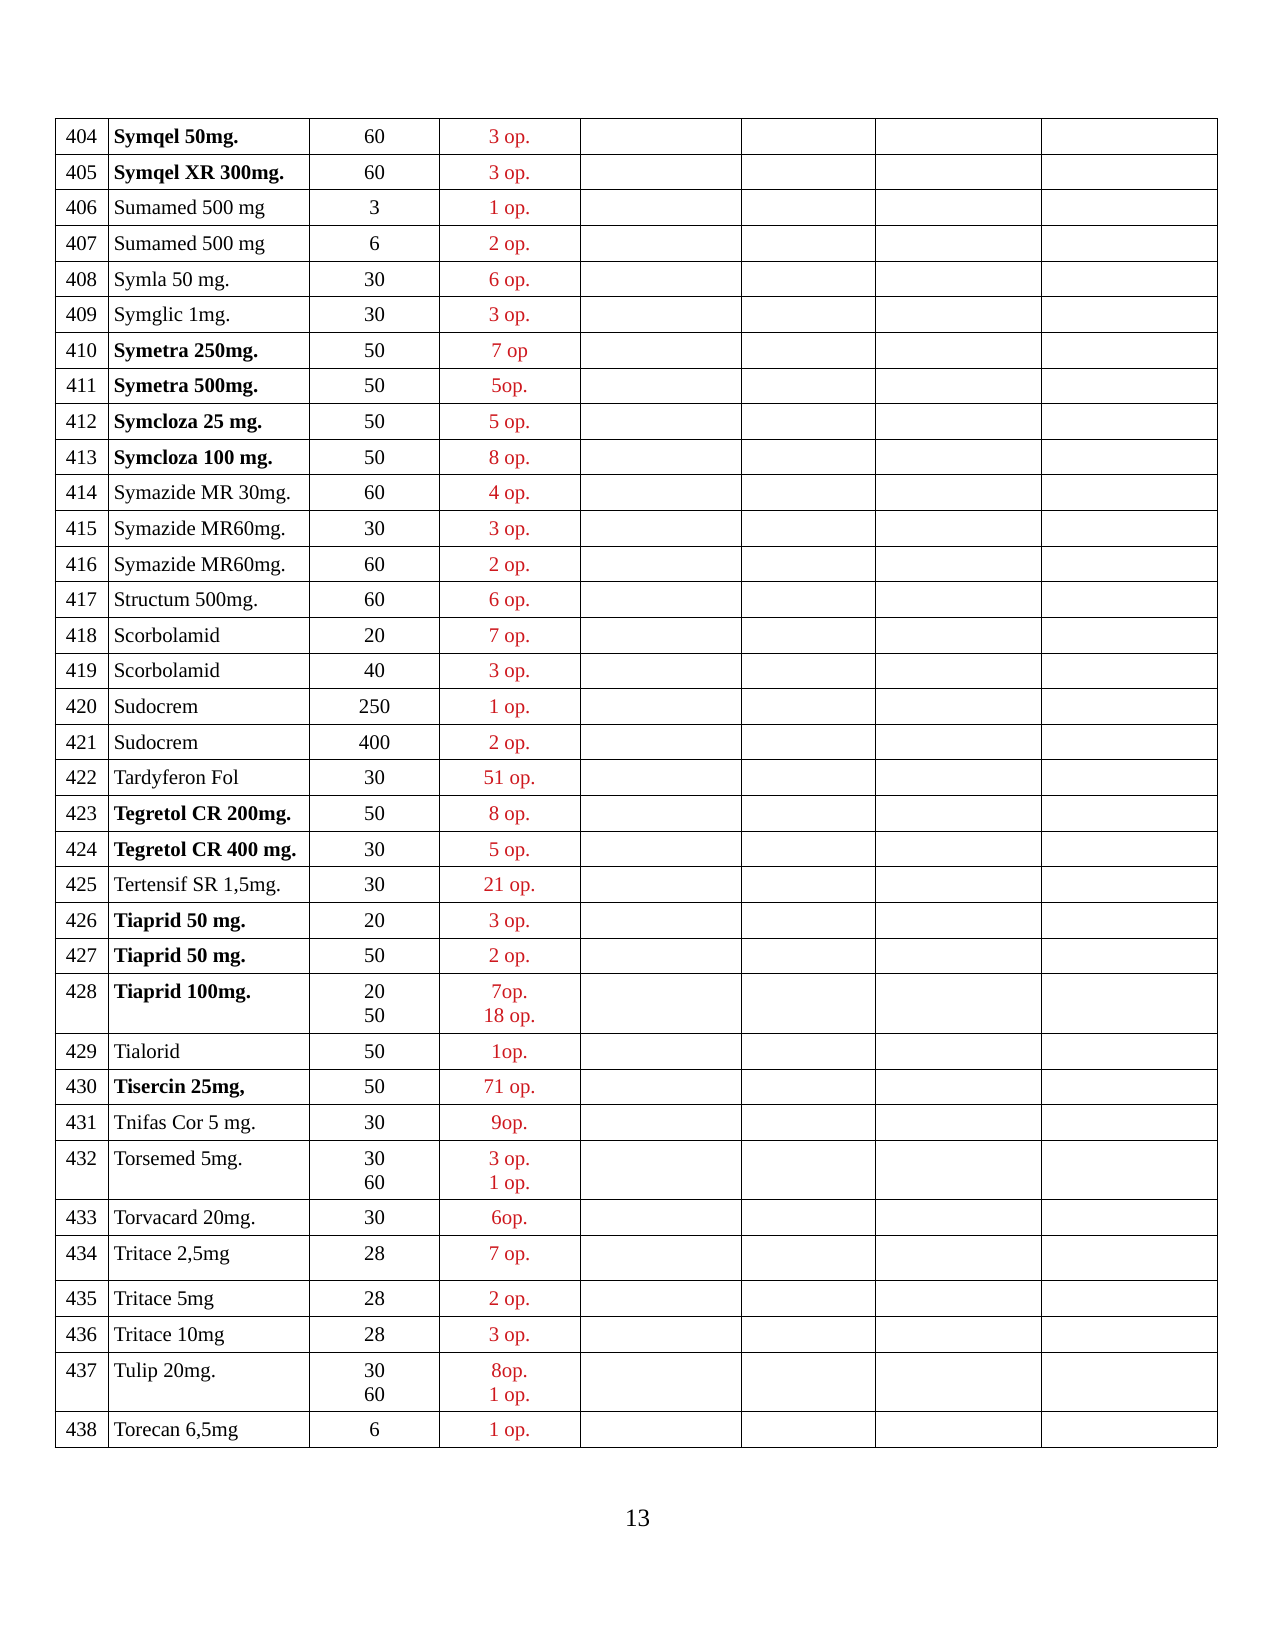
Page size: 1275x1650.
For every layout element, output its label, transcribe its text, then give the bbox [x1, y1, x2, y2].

table_cell 422 [56, 760, 108, 795]
table_cell [1042, 1353, 1217, 1411]
table_cell [876, 511, 1041, 546]
table_cell Tulip 20mg. [109, 1353, 309, 1411]
table_cell [581, 654, 741, 688]
table_cell 7op. 18 op. [440, 974, 580, 1033]
table_cell Tiaprid 50 mg. [109, 903, 309, 937]
table_cell [1042, 689, 1217, 724]
table_cell 50 [310, 440, 439, 474]
table_cell 50 [310, 1034, 439, 1068]
table_cell 20 [310, 618, 439, 652]
table_cell Tardyferon Fol [109, 760, 309, 795]
table_cell 425 [56, 867, 108, 902]
table_cell [742, 511, 875, 546]
table_cell Tiaprid 100mg. [109, 974, 309, 1033]
table_cell 50 [310, 1070, 439, 1104]
table_cell [742, 404, 875, 439]
table_cell [1042, 1317, 1217, 1352]
table_cell 60 [310, 475, 439, 510]
table_cell [1042, 1281, 1217, 1316]
table_cell 9op. [440, 1105, 580, 1140]
table_cell [742, 796, 875, 831]
table_cell [876, 155, 1041, 189]
table_cell 423 [56, 796, 108, 831]
table_cell 50 [310, 404, 439, 439]
table_cell 7 op [440, 333, 580, 367]
table_cell [876, 369, 1041, 403]
table_cell [581, 475, 741, 510]
table_cell [1042, 939, 1217, 973]
table_cell 20 [310, 903, 439, 937]
table_cell Tertensif SR 1,5mg. [109, 867, 309, 902]
table_cell [581, 974, 741, 1033]
table_cell [581, 333, 741, 367]
table_cell [581, 903, 741, 937]
table_cell 411 [56, 369, 108, 403]
table_cell 60 [310, 547, 439, 581]
table_cell [581, 939, 741, 973]
table_cell [742, 832, 875, 866]
table_cell [876, 440, 1041, 474]
table_cell [876, 1200, 1041, 1235]
table_cell [581, 1353, 741, 1411]
table_cell [742, 1200, 875, 1235]
table_cell Tritace 2,5mg [109, 1236, 309, 1280]
table_cell 436 [56, 1317, 108, 1352]
table_cell Scorbolamid [109, 654, 309, 688]
table_cell [742, 1281, 875, 1316]
table_cell [581, 511, 741, 546]
table_cell 3 op. [440, 297, 580, 332]
table_cell 413 [56, 440, 108, 474]
table_cell 426 [56, 903, 108, 937]
table_cell 414 [56, 475, 108, 510]
table_cell [876, 475, 1041, 510]
table_cell [742, 1105, 875, 1140]
table_cell [1042, 760, 1217, 795]
table_cell [742, 1070, 875, 1104]
table_cell [1042, 1105, 1217, 1140]
table_cell Symglic 1mg. [109, 297, 309, 332]
table_cell Sudocrem [109, 725, 309, 759]
table_cell 415 [56, 511, 108, 546]
table_cell Tegretol CR 400 mg. [109, 832, 309, 866]
table_cell [1042, 582, 1217, 617]
table_cell 30 60 [310, 1353, 439, 1411]
table_cell 434 [56, 1236, 108, 1280]
table_cell [876, 725, 1041, 759]
table_cell [742, 440, 875, 474]
table_cell 409 [56, 297, 108, 332]
table_cell Symcloza 25 mg. [109, 404, 309, 439]
table_cell 3 op. [440, 903, 580, 937]
table_cell 3 op. [440, 654, 580, 688]
table_cell 3 op. 1 op. [440, 1141, 580, 1199]
table_cell [876, 974, 1041, 1033]
table_cell [581, 1034, 741, 1068]
table_cell [742, 1141, 875, 1199]
table_cell Torecan 6,5mg [109, 1412, 309, 1447]
table_cell [742, 760, 875, 795]
table_cell [876, 1236, 1041, 1280]
table_cell 20 50 [310, 974, 439, 1033]
table_cell 1 op. [440, 1412, 580, 1447]
table_cell 51 op. [440, 760, 580, 795]
table_cell [742, 654, 875, 688]
table_cell 8 op. [440, 796, 580, 831]
table_cell [581, 760, 741, 795]
table_cell Symcloza 100 mg. [109, 440, 309, 474]
table_cell [1042, 475, 1217, 510]
table_cell Symazide MR 30mg. [109, 475, 309, 510]
table_cell Tiaprid 50 mg. [109, 939, 309, 973]
table_cell 6 [310, 1412, 439, 1447]
table_cell [1042, 119, 1217, 154]
table_cell [742, 689, 875, 724]
table_cell [581, 618, 741, 652]
table_cell [876, 547, 1041, 581]
table_cell [581, 582, 741, 617]
table_cell [742, 582, 875, 617]
table_cell [742, 1317, 875, 1352]
table_cell [876, 1070, 1041, 1104]
table_cell [581, 1105, 741, 1140]
table_cell [581, 796, 741, 831]
table_cell 50 [310, 796, 439, 831]
table_cell 433 [56, 1200, 108, 1235]
table_cell [742, 1412, 875, 1447]
table_cell 28 [310, 1236, 439, 1280]
table_cell 405 [56, 155, 108, 189]
table_cell 28 [310, 1281, 439, 1316]
table_cell [581, 404, 741, 439]
table_cell [742, 1236, 875, 1280]
table_cell 3 op. [440, 155, 580, 189]
table_cell Symazide MR60mg. [109, 547, 309, 581]
table_cell [1042, 1034, 1217, 1068]
table_cell [876, 297, 1041, 332]
table_cell [876, 582, 1041, 617]
table_cell 6 [310, 226, 439, 261]
table_cell [876, 1105, 1041, 1140]
table_cell 6 op. [440, 262, 580, 296]
table_cell [742, 867, 875, 902]
table_cell [581, 1281, 741, 1316]
table_cell 438 [56, 1412, 108, 1447]
table_cell [1042, 1070, 1217, 1104]
table_cell 2 op. [440, 939, 580, 973]
table_cell 420 [56, 689, 108, 724]
table_cell [742, 618, 875, 652]
table_cell [1042, 1412, 1217, 1447]
table_cell [876, 939, 1041, 973]
table_cell 30 [310, 297, 439, 332]
table_cell 60 [310, 582, 439, 617]
table_cell 419 [56, 654, 108, 688]
table_cell [581, 689, 741, 724]
table_cell [581, 725, 741, 759]
table_cell 432 [56, 1141, 108, 1199]
table_cell [876, 796, 1041, 831]
table_cell [581, 226, 741, 261]
table_cell Torvacard 20mg. [109, 1200, 309, 1235]
table_cell [1042, 404, 1217, 439]
table_cell 2 op. [440, 725, 580, 759]
table_cell Sumamed 500 mg [109, 190, 309, 225]
table_cell [876, 1281, 1041, 1316]
table_cell [581, 867, 741, 902]
table_cell 250 [310, 689, 439, 724]
table_cell [1042, 1200, 1217, 1235]
table_cell Symqel 50mg. [109, 119, 309, 154]
table_cell Torsemed 5mg. [109, 1141, 309, 1199]
table_cell [581, 832, 741, 866]
table_cell 417 [56, 582, 108, 617]
table_cell 8 op. [440, 440, 580, 474]
table_cell 30 [310, 760, 439, 795]
table_cell 60 [310, 155, 439, 189]
table_cell Symla 50 mg. [109, 262, 309, 296]
table_cell [1042, 155, 1217, 189]
table_cell 30 [310, 262, 439, 296]
table_cell 2 op. [440, 1281, 580, 1316]
table_cell 3 op. [440, 511, 580, 546]
table_cell 421 [56, 725, 108, 759]
table_cell 60 [310, 119, 439, 154]
table_cell 4 op. [440, 475, 580, 510]
table_cell 1 op. [440, 190, 580, 225]
table_cell 2 op. [440, 547, 580, 581]
table_cell [876, 226, 1041, 261]
table_cell 431 [56, 1105, 108, 1140]
table_cell 408 [56, 262, 108, 296]
table_cell [876, 832, 1041, 866]
table_cell [876, 867, 1041, 902]
table_cell 5 op. [440, 404, 580, 439]
table_cell [742, 1353, 875, 1411]
table_cell 429 [56, 1034, 108, 1068]
table_cell Tritace 10mg [109, 1317, 309, 1352]
table_cell 407 [56, 226, 108, 261]
table_cell [876, 119, 1041, 154]
table_cell 410 [56, 333, 108, 367]
table_cell [876, 1034, 1041, 1068]
table_cell 8op. 1 op. [440, 1353, 580, 1411]
table_cell [742, 262, 875, 296]
table_cell [581, 190, 741, 225]
table_cell [876, 618, 1041, 652]
table_cell 50 [310, 333, 439, 367]
table_cell 6op. [440, 1200, 580, 1235]
table_cell 50 [310, 939, 439, 973]
table_cell [1042, 796, 1217, 831]
table_cell [742, 903, 875, 937]
table_cell 416 [56, 547, 108, 581]
table_cell [1042, 867, 1217, 902]
table_cell [1042, 440, 1217, 474]
table_cell [581, 440, 741, 474]
table_cell 30 [310, 511, 439, 546]
table_cell [876, 903, 1041, 937]
table_cell 428 [56, 974, 108, 1033]
table_cell [876, 1141, 1041, 1199]
table_cell [876, 262, 1041, 296]
table_cell [1042, 262, 1217, 296]
table_cell [742, 725, 875, 759]
table_cell [876, 1353, 1041, 1411]
table_cell 6 op. [440, 582, 580, 617]
table_cell 5op. [440, 369, 580, 403]
table_cell [876, 1412, 1041, 1447]
table_cell [581, 369, 741, 403]
table_cell [581, 1236, 741, 1280]
table_cell 3 op. [440, 1317, 580, 1352]
table_cell [876, 654, 1041, 688]
table_cell 30 [310, 1200, 439, 1235]
table_cell [742, 369, 875, 403]
table_cell [1042, 618, 1217, 652]
table_cell [1042, 333, 1217, 367]
table_cell 437 [56, 1353, 108, 1411]
table_cell [581, 1317, 741, 1352]
table_cell 71 op. [440, 1070, 580, 1104]
table_cell [742, 155, 875, 189]
table_cell Tritace 5mg [109, 1281, 309, 1316]
table_cell 2 op. [440, 226, 580, 261]
table_cell 412 [56, 404, 108, 439]
table_cell [876, 1317, 1041, 1352]
table_cell 30 [310, 867, 439, 902]
table_cell 424 [56, 832, 108, 866]
table_cell 50 [310, 369, 439, 403]
table_cell [742, 297, 875, 332]
table_cell [742, 226, 875, 261]
table_cell Structum 500mg. [109, 582, 309, 617]
table_cell 5 op. [440, 832, 580, 866]
table_cell [581, 1200, 741, 1235]
table_cell [1042, 974, 1217, 1033]
table_cell Tegretol CR 200mg. [109, 796, 309, 831]
table_cell [581, 1412, 741, 1447]
table_cell [876, 760, 1041, 795]
table_cell 21 op. [440, 867, 580, 902]
table_cell [742, 190, 875, 225]
table_cell [1042, 903, 1217, 937]
table_cell 427 [56, 939, 108, 973]
table_cell Tisercin 25mg, [109, 1070, 309, 1104]
table_cell [581, 119, 741, 154]
table_cell [581, 297, 741, 332]
table_cell [581, 155, 741, 189]
table_cell [742, 333, 875, 367]
table_cell [1042, 511, 1217, 546]
table_cell [1042, 1141, 1217, 1199]
table_cell [581, 262, 741, 296]
table_cell 435 [56, 1281, 108, 1316]
table_cell 30 [310, 832, 439, 866]
table_cell [742, 547, 875, 581]
table_cell [742, 119, 875, 154]
table_cell 3 [310, 190, 439, 225]
table_cell 1op. [440, 1034, 580, 1068]
table_cell [742, 974, 875, 1033]
table_cell 30 [310, 1105, 439, 1140]
table_cell [581, 547, 741, 581]
table_cell [742, 1034, 875, 1068]
table_cell 406 [56, 190, 108, 225]
table_cell [1042, 654, 1217, 688]
table_cell [742, 475, 875, 510]
table_cell [1042, 226, 1217, 261]
table_cell [876, 689, 1041, 724]
table_cell [1042, 725, 1217, 759]
table_cell [876, 190, 1041, 225]
table_cell [1042, 547, 1217, 581]
table_cell Symetra 500mg. [109, 369, 309, 403]
table_cell Scorbolamid [109, 618, 309, 652]
table_cell 418 [56, 618, 108, 652]
table_cell [1042, 832, 1217, 866]
table_cell 3 op. [440, 119, 580, 154]
table_cell 7 op. [440, 618, 580, 652]
table_cell 40 [310, 654, 439, 688]
table_cell 7 op. [440, 1236, 580, 1280]
table_cell [876, 333, 1041, 367]
table_cell 28 [310, 1317, 439, 1352]
table_cell Sumamed 500 mg [109, 226, 309, 261]
table_cell 1 op. [440, 689, 580, 724]
table_cell 400 [310, 725, 439, 759]
table_cell [1042, 1236, 1217, 1280]
table_cell [581, 1141, 741, 1199]
table_cell [876, 404, 1041, 439]
table_cell Symqel XR 300mg. [109, 155, 309, 189]
table_cell 430 [56, 1070, 108, 1104]
table_cell [581, 1070, 741, 1104]
table_cell 30 60 [310, 1141, 439, 1199]
table_cell [1042, 297, 1217, 332]
table_cell 404 [56, 119, 108, 154]
table_cell [742, 939, 875, 973]
table_cell [1042, 190, 1217, 225]
table_cell Symetra 250mg. [109, 333, 309, 367]
table_cell [1042, 369, 1217, 403]
table_cell Sudocrem [109, 689, 309, 724]
table_cell Tialorid [109, 1034, 309, 1068]
table_cell Tnifas Cor 5 mg. [109, 1105, 309, 1140]
table_cell Symazide MR60mg. [109, 511, 309, 546]
